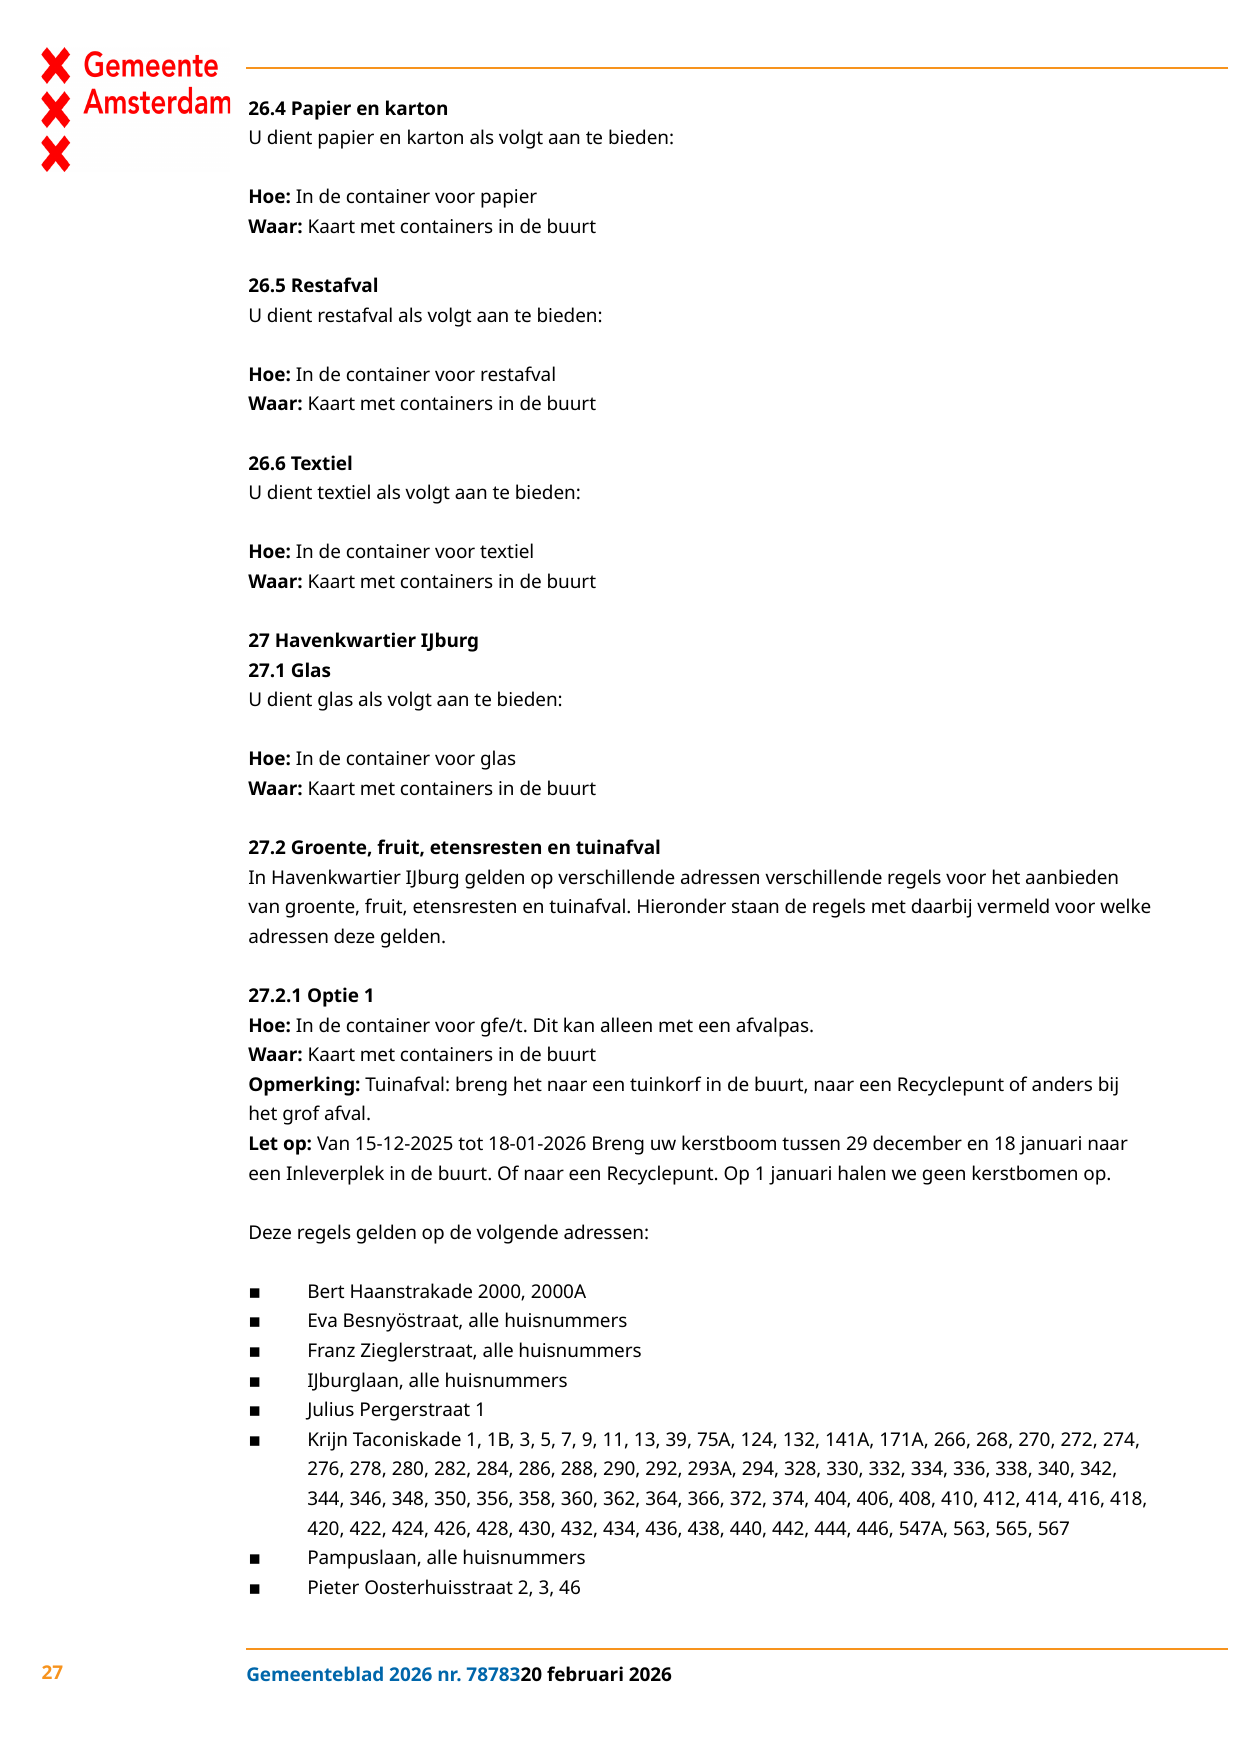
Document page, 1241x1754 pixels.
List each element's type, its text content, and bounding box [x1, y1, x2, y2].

text Deze regels gelden op de volgende adressen: [248, 1219, 1152, 1245]
text 27.1 Glas [248, 657, 1152, 683]
text 26.4 Papier en karton [248, 95, 1152, 121]
text Waar: Kaart met containers in de buurt [248, 213, 1152, 239]
list Julius Pergerstraat 1 [248, 1396, 1152, 1422]
text 27 Havenkwartier IJburg [248, 627, 1152, 653]
text Waar: Kaart met containers in de buurt [248, 775, 1152, 801]
text Hoe: In de container voor papier [248, 183, 1152, 209]
list Eva Besnyöstraat, alle huisnummers [248, 1308, 1152, 1333]
text Opmerking: Tuinafval: breng het naar een tuinkorf in de buurt, naar een Recyclepunt of anders bij het grof afval. [248, 1071, 1152, 1126]
list Krijn Taconiskade 1, 1B, 3, 5, 7, 9, 11, 13, 39, 75A, 124, 132, 141A, 171A, 266, 268, 270, 272, 274, 276, 278, 280, 282, 284, 286, 288, 290, 292, 293A, 294, 328, 330, 332, 334, 336, 338, 340, 342, 344, 346, 348, 350, 356, 358, 360, 362, 364, 366, 372, 374, 404, 406, 408, 410, 412, 414, 416, 418, 420, 422, 424, 426, 428, 430, 432, 434, 436, 438, 440, 442, 444, 446, 547A, 563, 565, 567 [248, 1426, 1152, 1541]
text 26.6 Textiel [248, 450, 1152, 476]
list Pampuslaan, alle huisnummers [248, 1544, 1152, 1570]
list Bert Haanstrakade 2000, 2000A [248, 1278, 1152, 1304]
text 26.5 Restafval [248, 272, 1152, 298]
text In Havenkwartier IJburg gelden op verschillende adressen verschillende regels voor het aanbieden van groente, fruit, etensresten en tuinafval. Hieronder staan de regels met daarbij vermeld voor welke adressen deze gelden. [248, 864, 1152, 949]
text U dient glas als volgt aan te bieden: [248, 686, 1152, 712]
list Pieter Oosterhuisstraat 2, 3, 46 [248, 1574, 1152, 1600]
text Hoe: In de container voor textiel [248, 538, 1152, 564]
list Franz Zieglerstraat, alle huisnummers [248, 1337, 1152, 1363]
text Waar: Kaart met containers in de buurt [248, 568, 1152, 594]
picture [41, 47, 231, 172]
text Waar: Kaart met containers in de buurt [248, 1041, 1152, 1067]
text Waar: Kaart met containers in de buurt [248, 391, 1152, 416]
text Hoe: In de container voor glas [248, 746, 1152, 771]
text Hoe: In de container voor restafval [248, 361, 1152, 387]
text Hoe: In de container voor gfe/t. Dit kan alleen met een afvalpas. [248, 1012, 1152, 1038]
text U dient restafval als volgt aan te bieden: [248, 302, 1152, 328]
text Let op: Van 15-12-2025 tot 18-01-2026 Breng uw kerstboom tussen 29 december en 18 januari naar een Inleverplek in de buurt. Of naar een Recyclepunt. Op 1 januari halen we geen kerstbomen op. [248, 1130, 1152, 1186]
list IJburglaan, alle huisnummers [248, 1367, 1152, 1393]
text U dient papier en karton als volgt aan te bieden: [248, 124, 1152, 150]
text 27.2.1 Optie 1 [248, 982, 1152, 1008]
text U dient textiel als volgt aan te bieden: [248, 479, 1152, 505]
text 27.2 Groente, fruit, etensresten en tuinafval [248, 834, 1152, 860]
